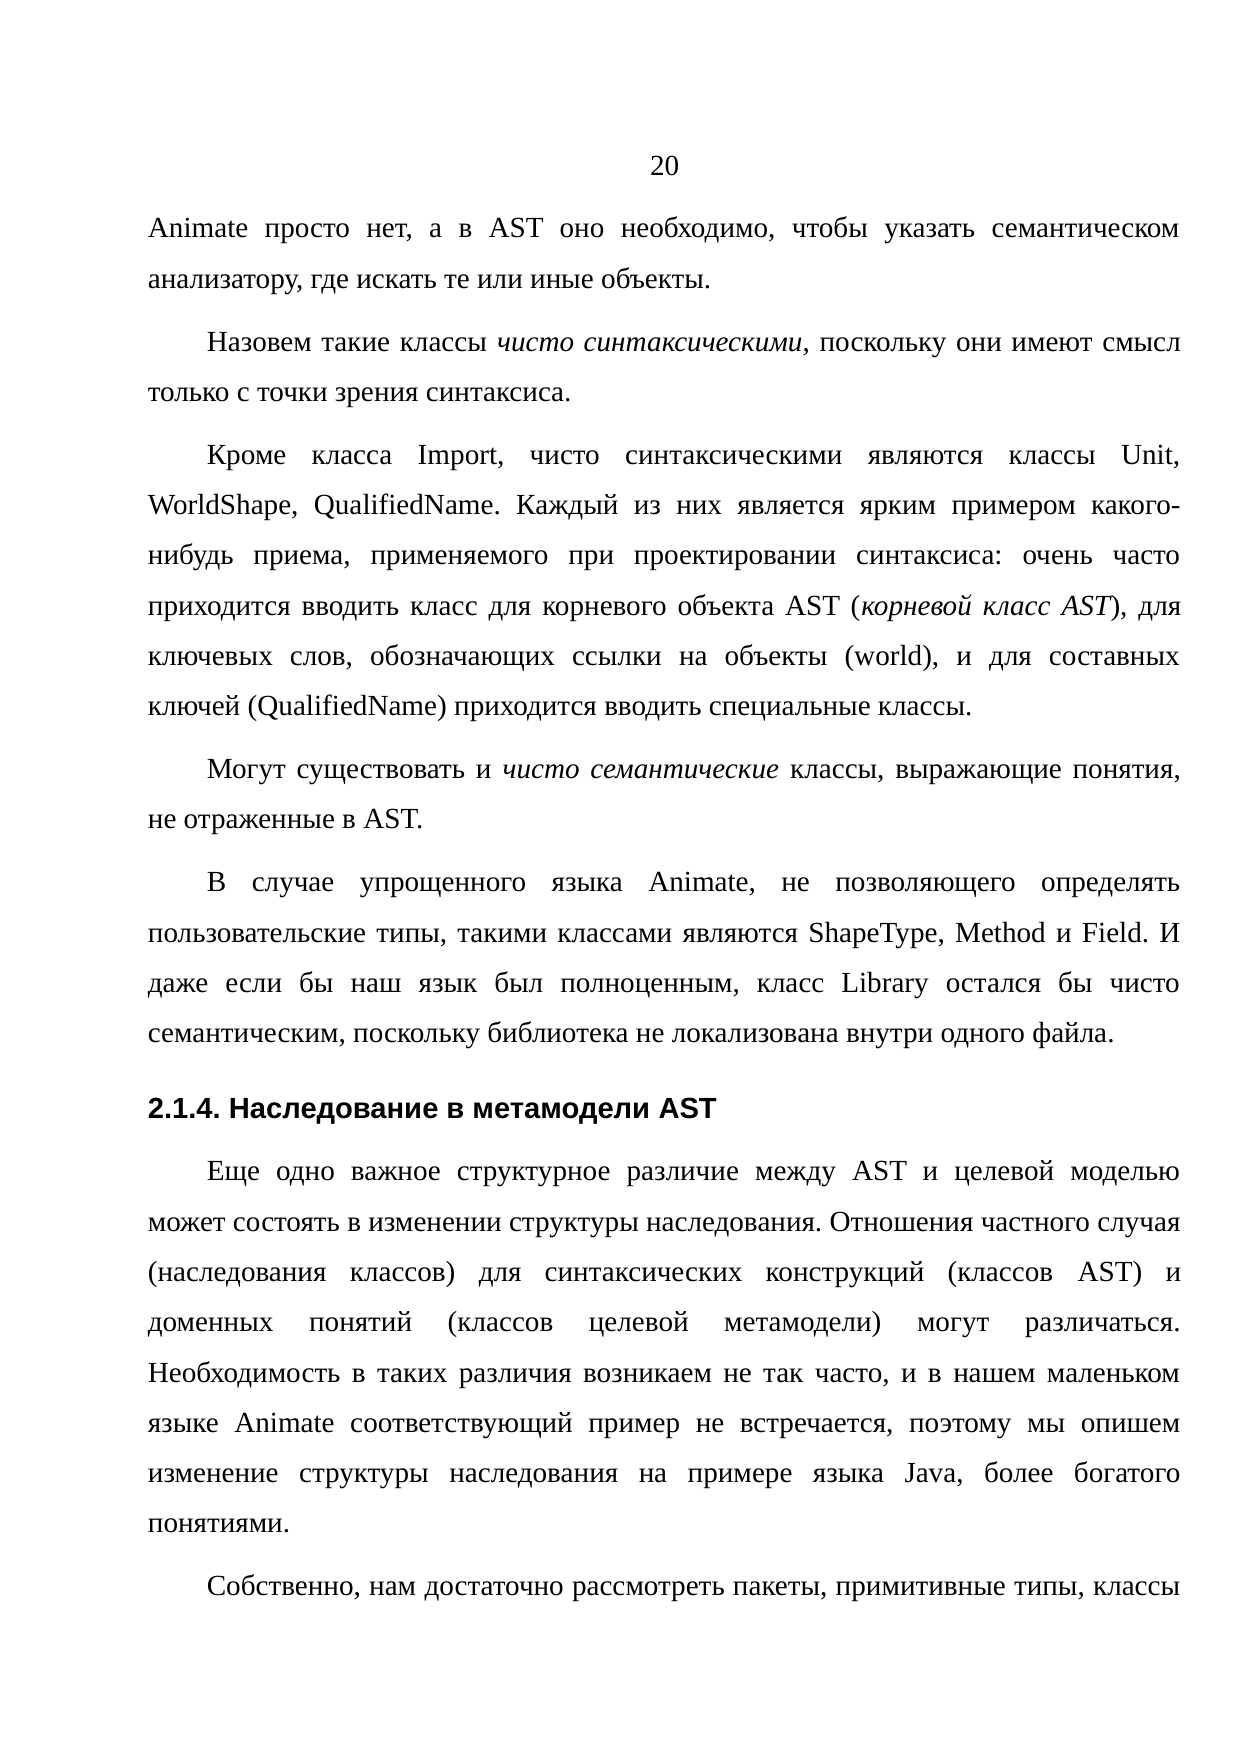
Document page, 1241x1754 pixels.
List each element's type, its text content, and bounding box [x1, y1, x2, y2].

subtitle Наследование в метамодели AST [148, 1091, 1181, 1124]
text Собственно, нам достаточно рассмотреть пакеты, примитивные типы, классы [148, 1568, 1181, 1602]
text Animate просто нет, а в AST оно необходимо, чтобы указать семантическом анализатору, где искать те или иные объекты. [148, 211, 1181, 294]
text Назовем такие классы чисто синтаксическими, поскольку они имеют смысл только с точки зрения синтаксиса. [148, 324, 1181, 408]
text Кроме класса Import, чисто синтаксическими являются классы Unit, WorldShape, QualifiedName. Каждый из них является ярким примером какого-нибудь приема, применяемого при проектировании синтаксиса: очень часто приходится вводить класс для корневого объекта AST (корневой класс AST), для ключевых слов, обозначающих ссылки на объекты (world), и для составных ключей (QualifiedName) приходится вводить специальные классы. [148, 437, 1181, 722]
text Еще одно важное структурное различие между AST и целевой моделью может состоять в изменении структуры наследования. Отношения частного случая (наследования классов) для синтаксических конструкций (классов AST) и доменных понятий (классов целевой метамодели) могут различаться. Необходимость в таких различия возникаем не так часто, и в нашем маленьком языке Animate соответствующий пример не встречается, поэтому мы опишем изменение структуры наследования на примере языка Java, более богатого понятиями. [148, 1153, 1181, 1539]
text В случае упрощенного языка Animate, не позволяющего определять пользовательские типы, такими классами являются ShapeType, Method и Field. И даже если бы наш язык был полноценным, класс Library остался бы чисто семантическим, поскольку библиотека не локализована внутри одного файла. [148, 864, 1181, 1049]
text Могут существовать и чисто семантические классы, выражающие понятия, не отраженные в AST. [148, 751, 1181, 835]
